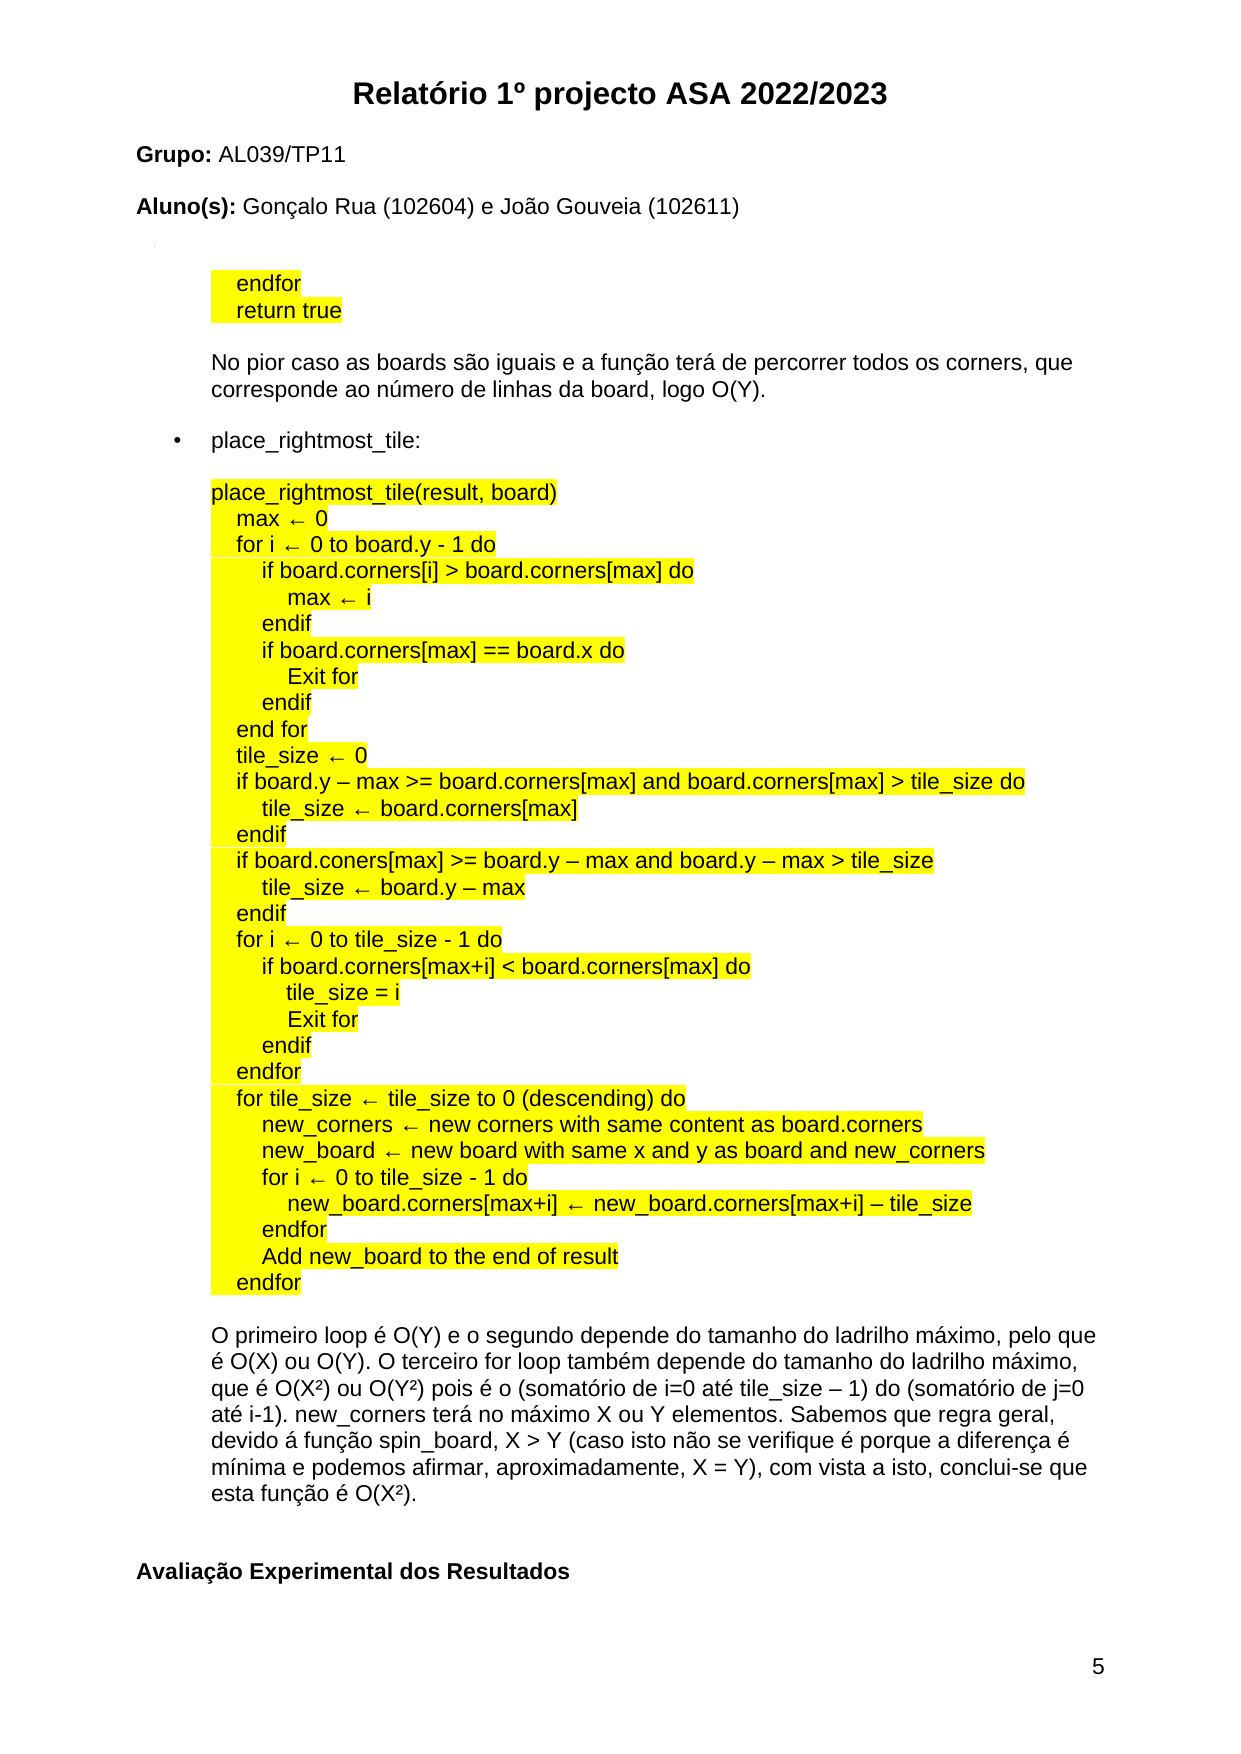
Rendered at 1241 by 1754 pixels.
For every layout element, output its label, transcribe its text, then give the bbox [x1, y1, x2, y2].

list place_rightmost_tile(result, board) max ← 0 for i ← 0 to board.y - 1 do if board.corners[i] > board.corners[max] do max ← i endif if board.corners[max] == board.x do Exit for endif end for tile_size ← 0 if board.y – max >= board.corners[max] and board.corners[max] > tile_size do tile_size ← board.corners[max] endif if board.coners[max] >= board.y – max and board.y – max > tile_size tile_size ← board.y – max endif for i ← 0 to tile_size - 1 do if board.corners[max+i] < board.corners[max] do tile_size = i Exit for endif endfor for tile_size ← tile_size to 0 (descending) do new_corners ← new corners with same content as board.corners new_board ← new board with same x and y as board and new_corners for i ← 0 to tile_size - 1 do new_board.corners[max+i] ← new_board.corners[max+i] – tile_size endfor Add new_board to the end of result endfor O primeiro loop é O(Y) e o segundo depende do tamanho do ladrilho máximo, pelo que é O(X) ou O(Y). O terceiro for loop também depende do tamanho do ladrilho máximo, que é O(X²) ou O(Y²) pois é o (somatório de i=0 até tile_size – 1) do (somatório de j=0 até i-1). new_corners terá no máximo X ou Y elementos. Sabemos que regra geral, devido á função spin_board, X > Y (caso isto não se verifique é porque a diferença é mínima e podemos afirmar, aproximadamente, X = Y), com vista a isto, conclui-se que esta função é O(X²). [173, 478, 1104, 1533]
list place_rightmost_tile: [173, 427, 1104, 453]
text Avaliação Experimental dos Resultados [136, 1558, 1104, 1584]
list endfor return true No pior caso as boards são iguais e a função terá de percorrer todos os corners, que corresponde ao número de linhas da board, logo O(Y). [173, 270, 1104, 402]
